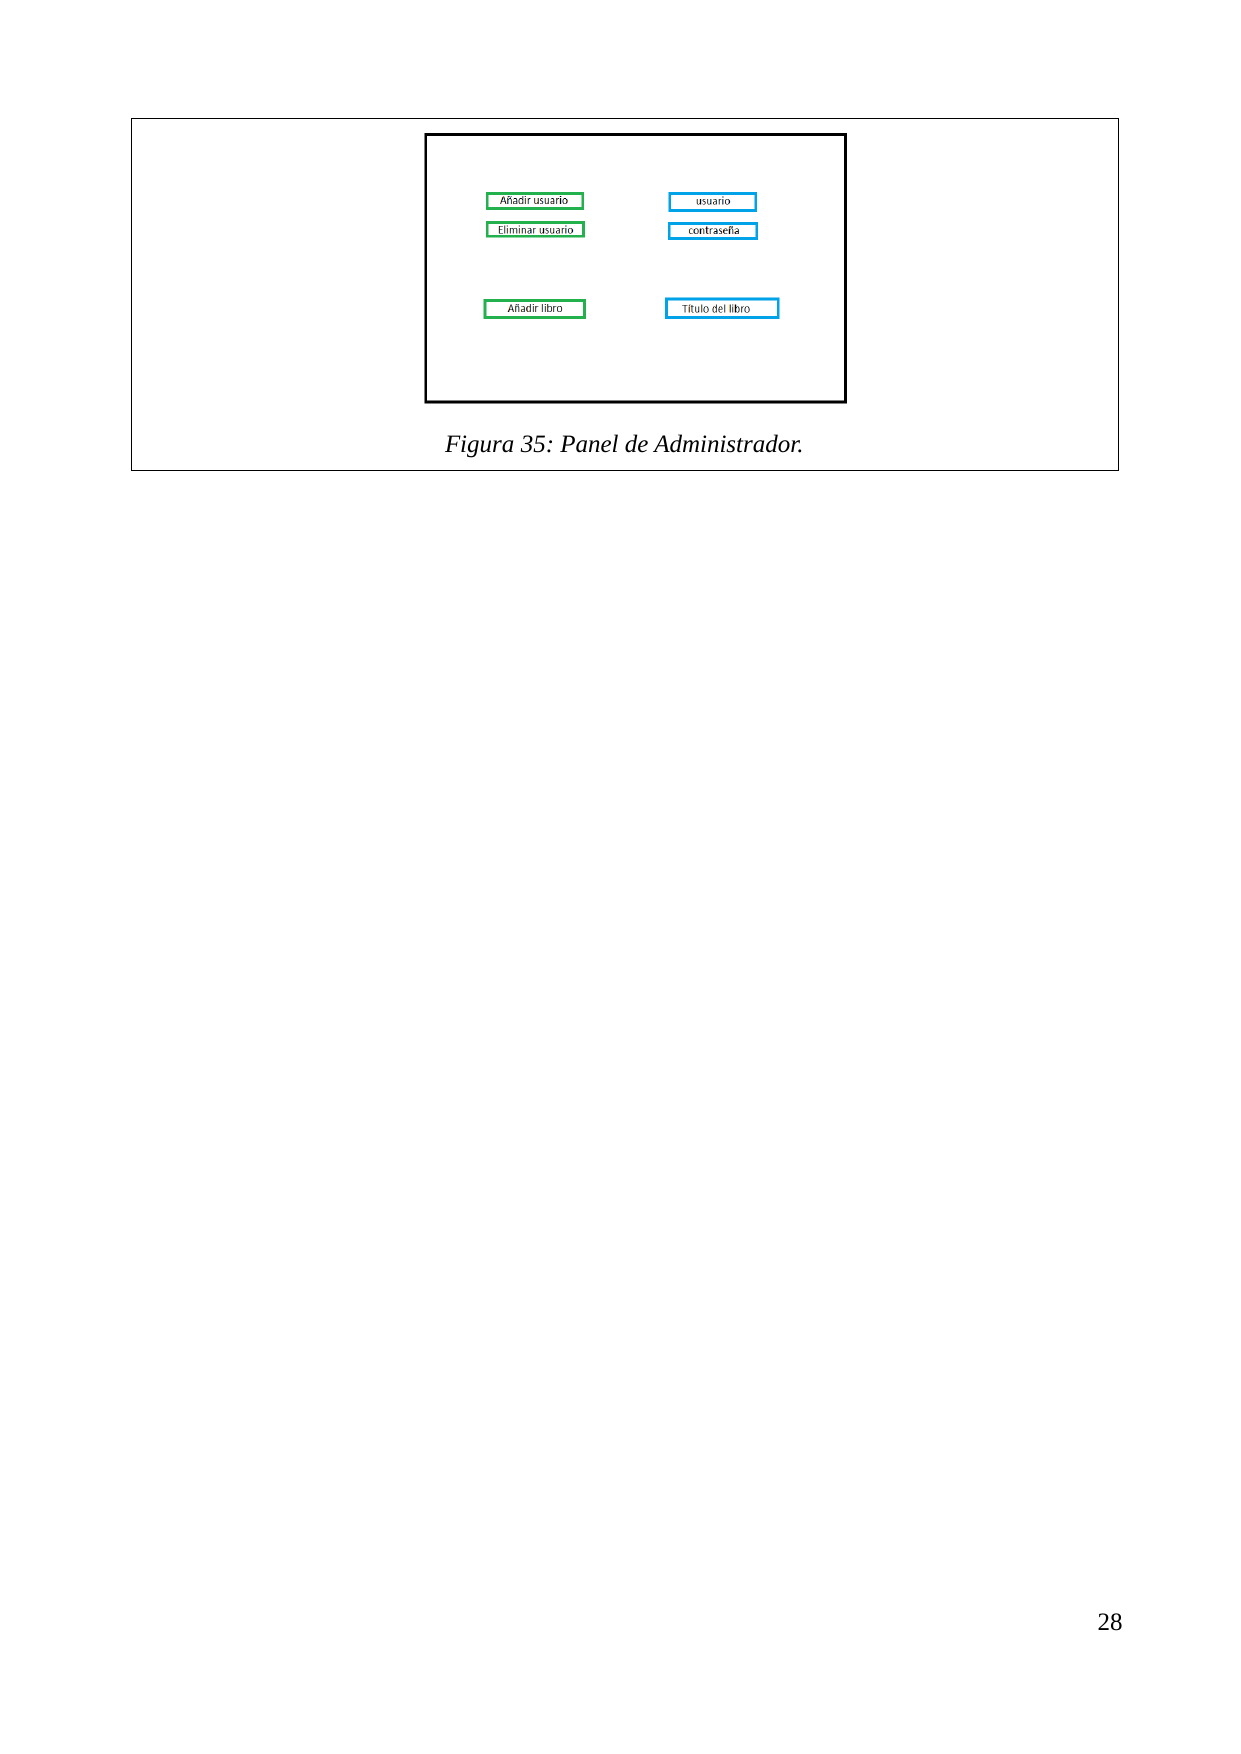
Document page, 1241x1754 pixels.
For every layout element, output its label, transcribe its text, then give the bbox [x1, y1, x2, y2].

table_cell Figura 35: Panel de Administrador. [132, 119, 1118, 470]
